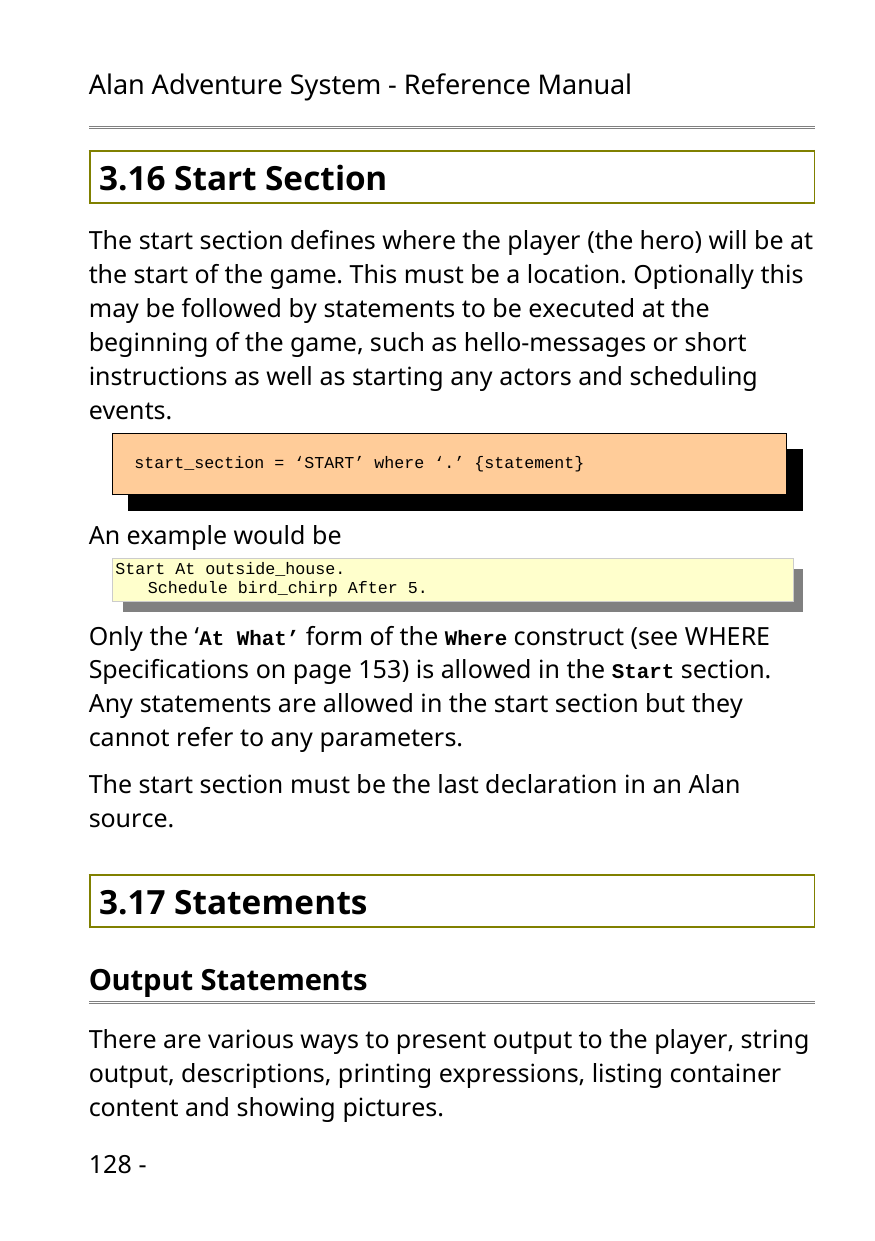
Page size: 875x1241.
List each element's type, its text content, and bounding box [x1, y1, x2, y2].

text Start At outside_house. Schedule bird_chirp After 5. [113, 559, 793, 601]
text The start section must be the last declaration in an Alan source. [88, 767, 815, 835]
subtitle Start Section [91, 152, 814, 202]
text start_section = ‘START’ where ‘.’ {statement} [113, 434, 786, 494]
text Only the ‘At What’ form of the Where construct (see WHERE Specifications on page 120) is allowed in the Start section. Any statements are allowed in the start section but they cannot refer to any parameters. [88, 618, 815, 754]
text An example would be [88, 518, 815, 552]
subtitle Statements [91, 876, 814, 926]
subtitle Output Statements [88, 960, 815, 1003]
text There are various ways to present output to the player, string output, descriptions, printing expressions, listing container content and showing pictures. [88, 1022, 815, 1124]
text The start section defines where the player (the hero) will be at the start of the game. This must be a location. Optionally this may be followed by statements to be executed at the beginning of the game, such as hello-messages or short instructions as well as starting any actors and scheduling events. [88, 223, 815, 427]
